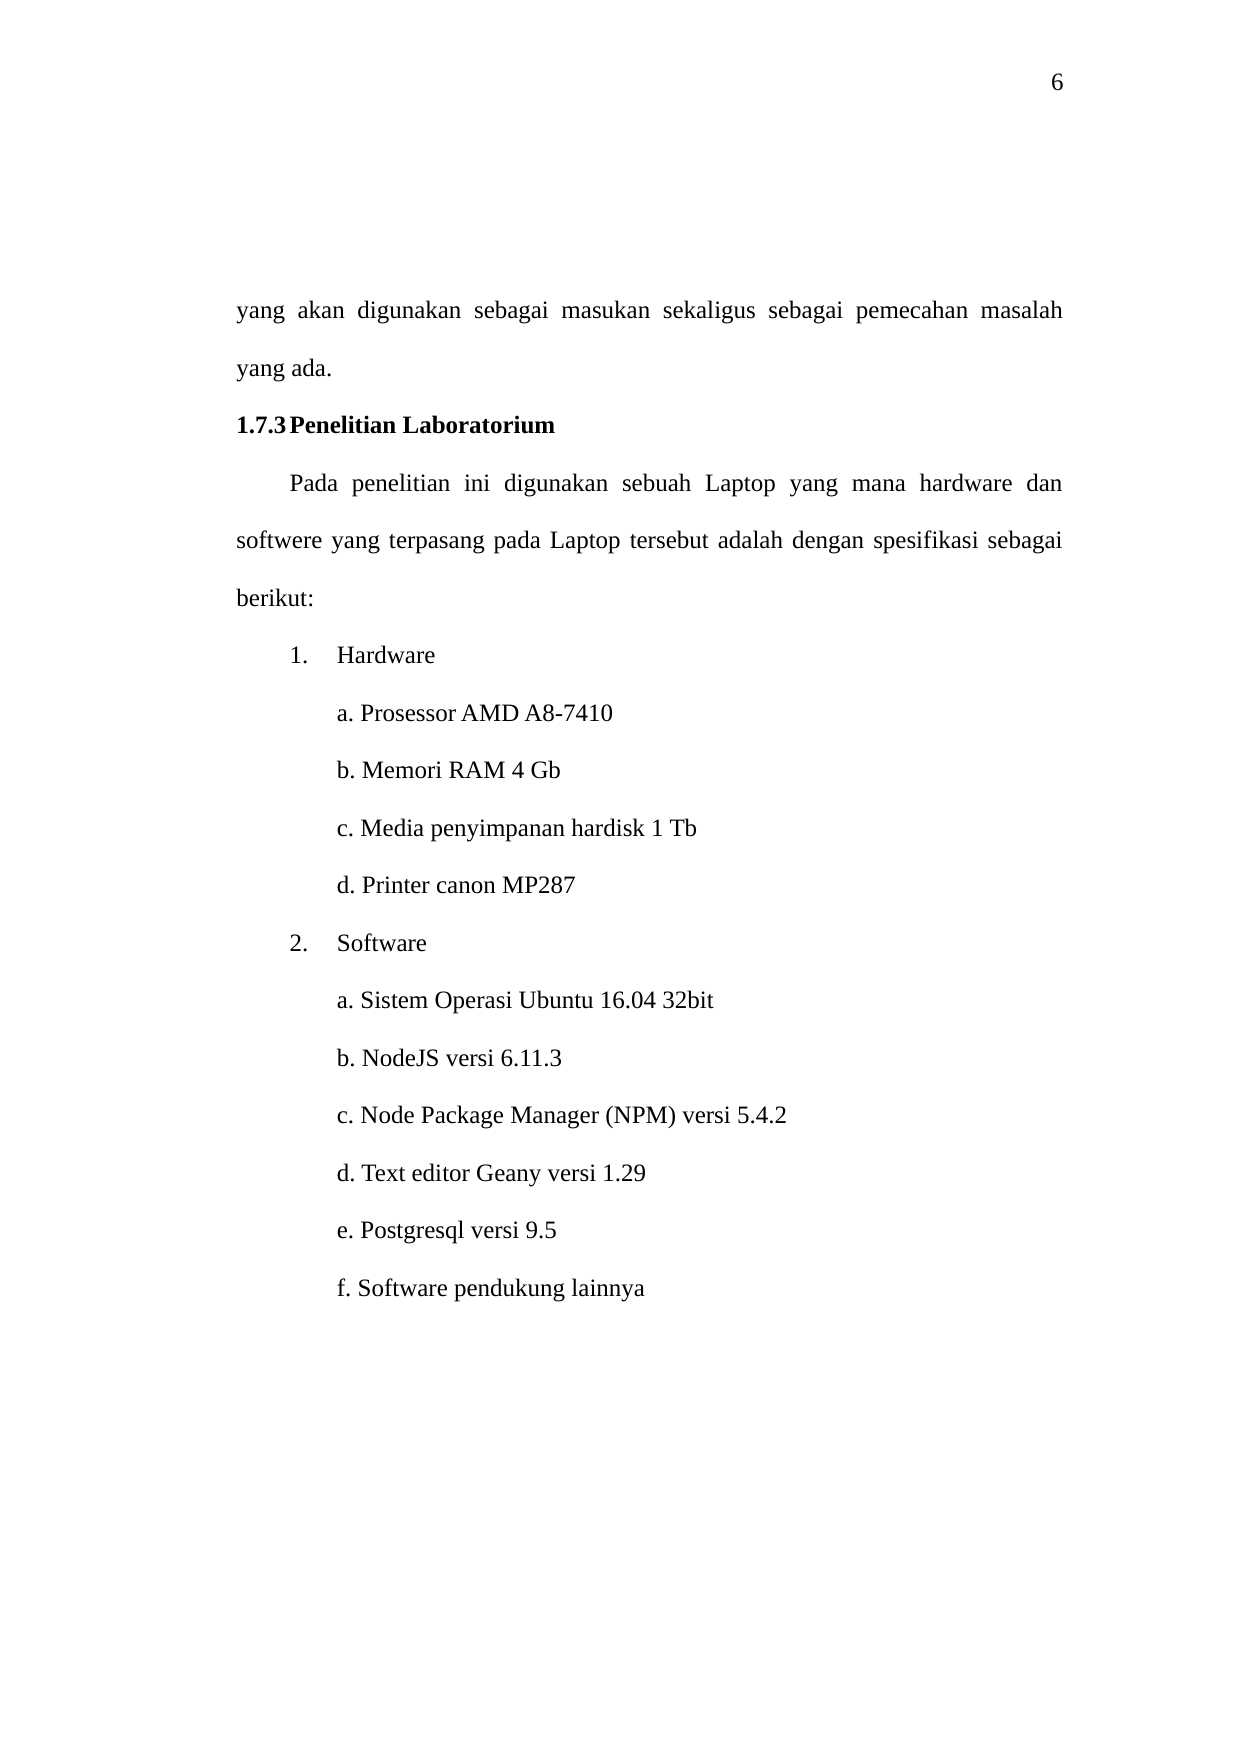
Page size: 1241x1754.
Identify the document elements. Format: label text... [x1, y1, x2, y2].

list c. Node Package Manager (NPM) versi 5.4.2 [289, 1100, 1063, 1129]
subtitle 1.7.3 Penelitian Laboratorium [236, 410, 1063, 439]
text yang akan digunakan sebagai masukan sekaligus sebagai pemecahan masalah yang ada. [236, 295, 1063, 382]
list Software [289, 928, 1063, 957]
text Pada penelitian ini digunakan sebuah Laptop yang mana hardware dan softwere yang terpasang pada Laptop tersebut adalah dengan spesifikasi sebagai berikut: [236, 468, 1063, 612]
list b. Memori RAM 4 Gb [289, 755, 1063, 784]
list c. Media penyimpanan hardisk 1 Tb [289, 813, 1063, 842]
list f. Software pendukung lainnya [289, 1273, 1063, 1302]
list a. Prosessor AMD A8-7410 [289, 698, 1063, 727]
list Hardware [289, 640, 1063, 669]
list a. Sistem Operasi Ubuntu 16.04 32bit [289, 985, 1063, 1014]
list d. Text editor Geany versi 1.29 [289, 1158, 1063, 1187]
list b. NodeJS versi 6.11.3 [289, 1043, 1063, 1072]
list e. Postgresql versi 9.5 [289, 1215, 1063, 1244]
list d. Printer canon MP287 [289, 870, 1063, 899]
